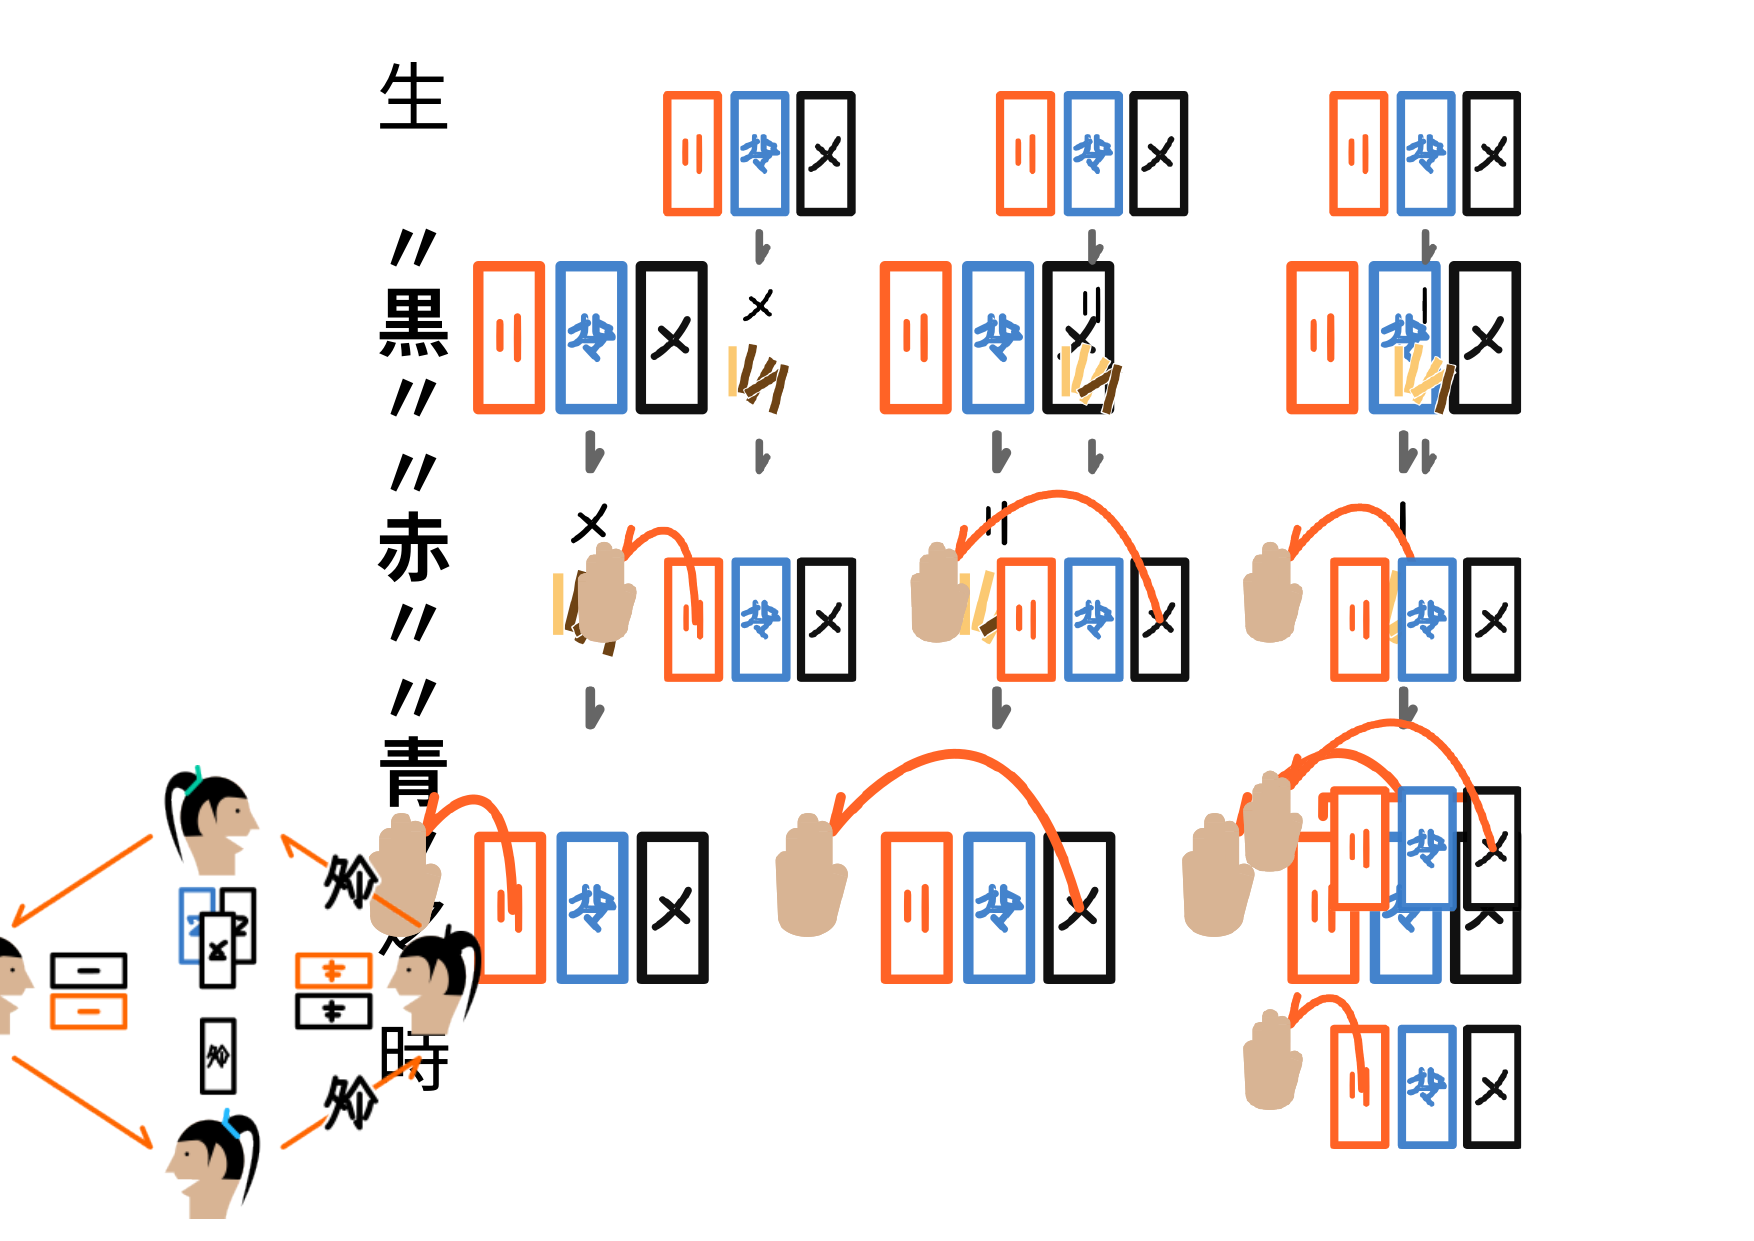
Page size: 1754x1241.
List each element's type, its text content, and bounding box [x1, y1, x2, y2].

picture [0, 91, 1522, 1219]
text 生 〃黒〃〃赤〃〃青〃之 時 [360, 59, 468, 765]
